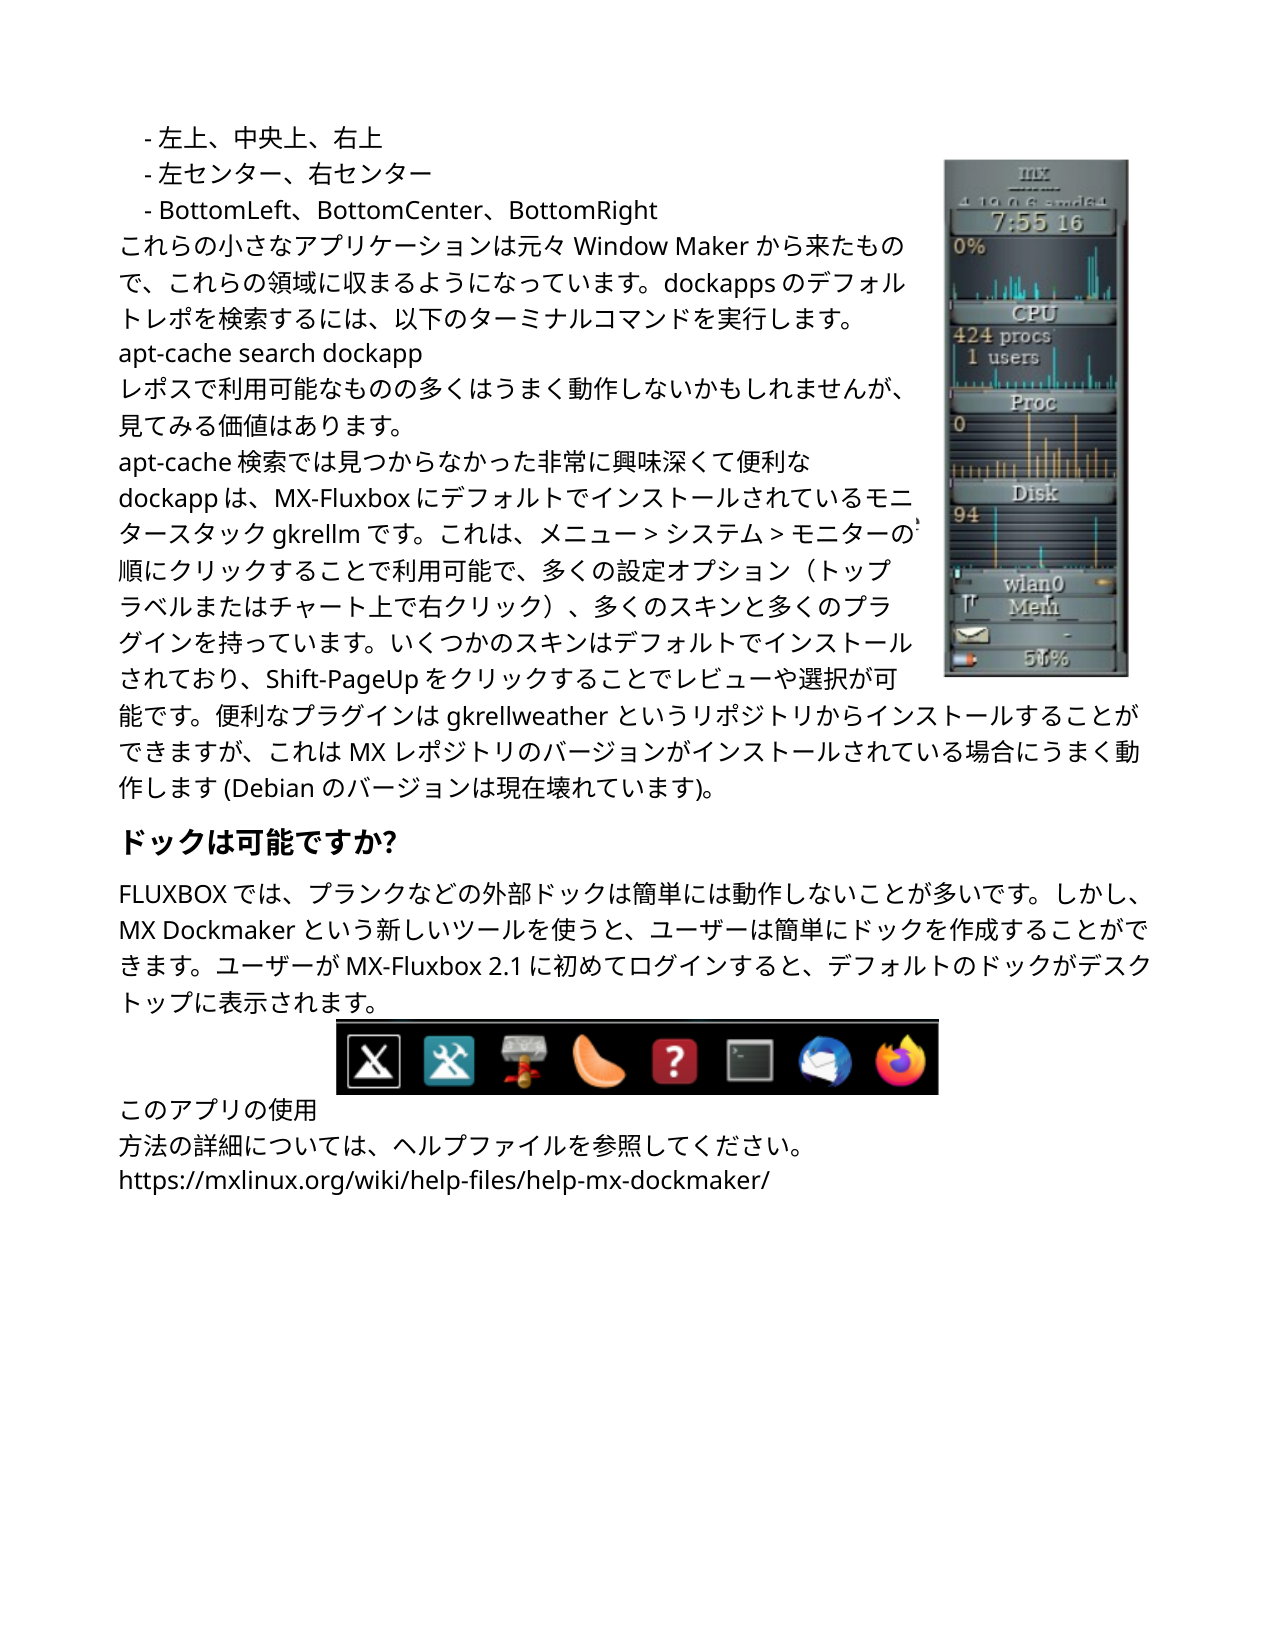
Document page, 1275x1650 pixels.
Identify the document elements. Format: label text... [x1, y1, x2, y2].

text レポスで利用可能なものの多くはうまく動作しないかもしれませんが、見てみる価値はあります。 [118, 370, 916, 442]
picture [916, 140, 1145, 687]
subtitle ドックは可能ですか？ [118, 819, 1157, 862]
text このアプリの使用方法の詳細については、ヘルプファイルを参照してください。 https://mxlinux.org/wiki/help-files/help-mx-dockmaker/ [118, 1090, 1157, 1197]
text - 左センター、右センター [118, 154, 916, 191]
picture [336, 1019, 939, 1095]
text - BottomLeft、BottomCenter、BottomRight [118, 191, 916, 227]
text apt-cache search dockapp [118, 336, 916, 370]
text apt-cache検索では見つからなかった非常に興味深くて便利なdockappは、MX-Fluxboxにデフォルトでインストールされているモニタースタックgkrellmです。これは、メニュー > システム > モニターの順にクリックすることで利用可能で、多くの設定オプション（トップラベルまたはチャート上で右クリック）、多くのスキンと多くのプラグインを持っています。いくつかのスキンはデフォルトでインストールされており、Shift-PageUpをクリックすることでレビューや選択が可能です。便利なプラグインは gkrellweather というリポジトリからインストールすることができますが、これは MX レポジトリのバージョンがインストールされている場合にうまく動作します (Debian のバージョンは現在壊れています)。 [118, 442, 1157, 805]
text FLUXBOXでは、プランクなどの外部ドックは簡単には動作しないことが多いです。しかし、MX Dockmakerという新しいツールを使うと、ユーザーは簡単にドックを作成することができます。ユーザーがMX-Fluxbox 2.1に初めてログインすると、デフォルトのドックがデスクトップに表示されます。 [118, 874, 1157, 1019]
text [1145, 154, 1157, 191]
text - 左上、中央上、右上 [118, 118, 1157, 154]
text これらの小さなアプリケーションは元々 Window Maker から来たもので、これらの領域に収まるようになっています。dockappsのデフォルトレポを検索するには、以下のターミナルコマンドを実行します。 [118, 227, 916, 336]
